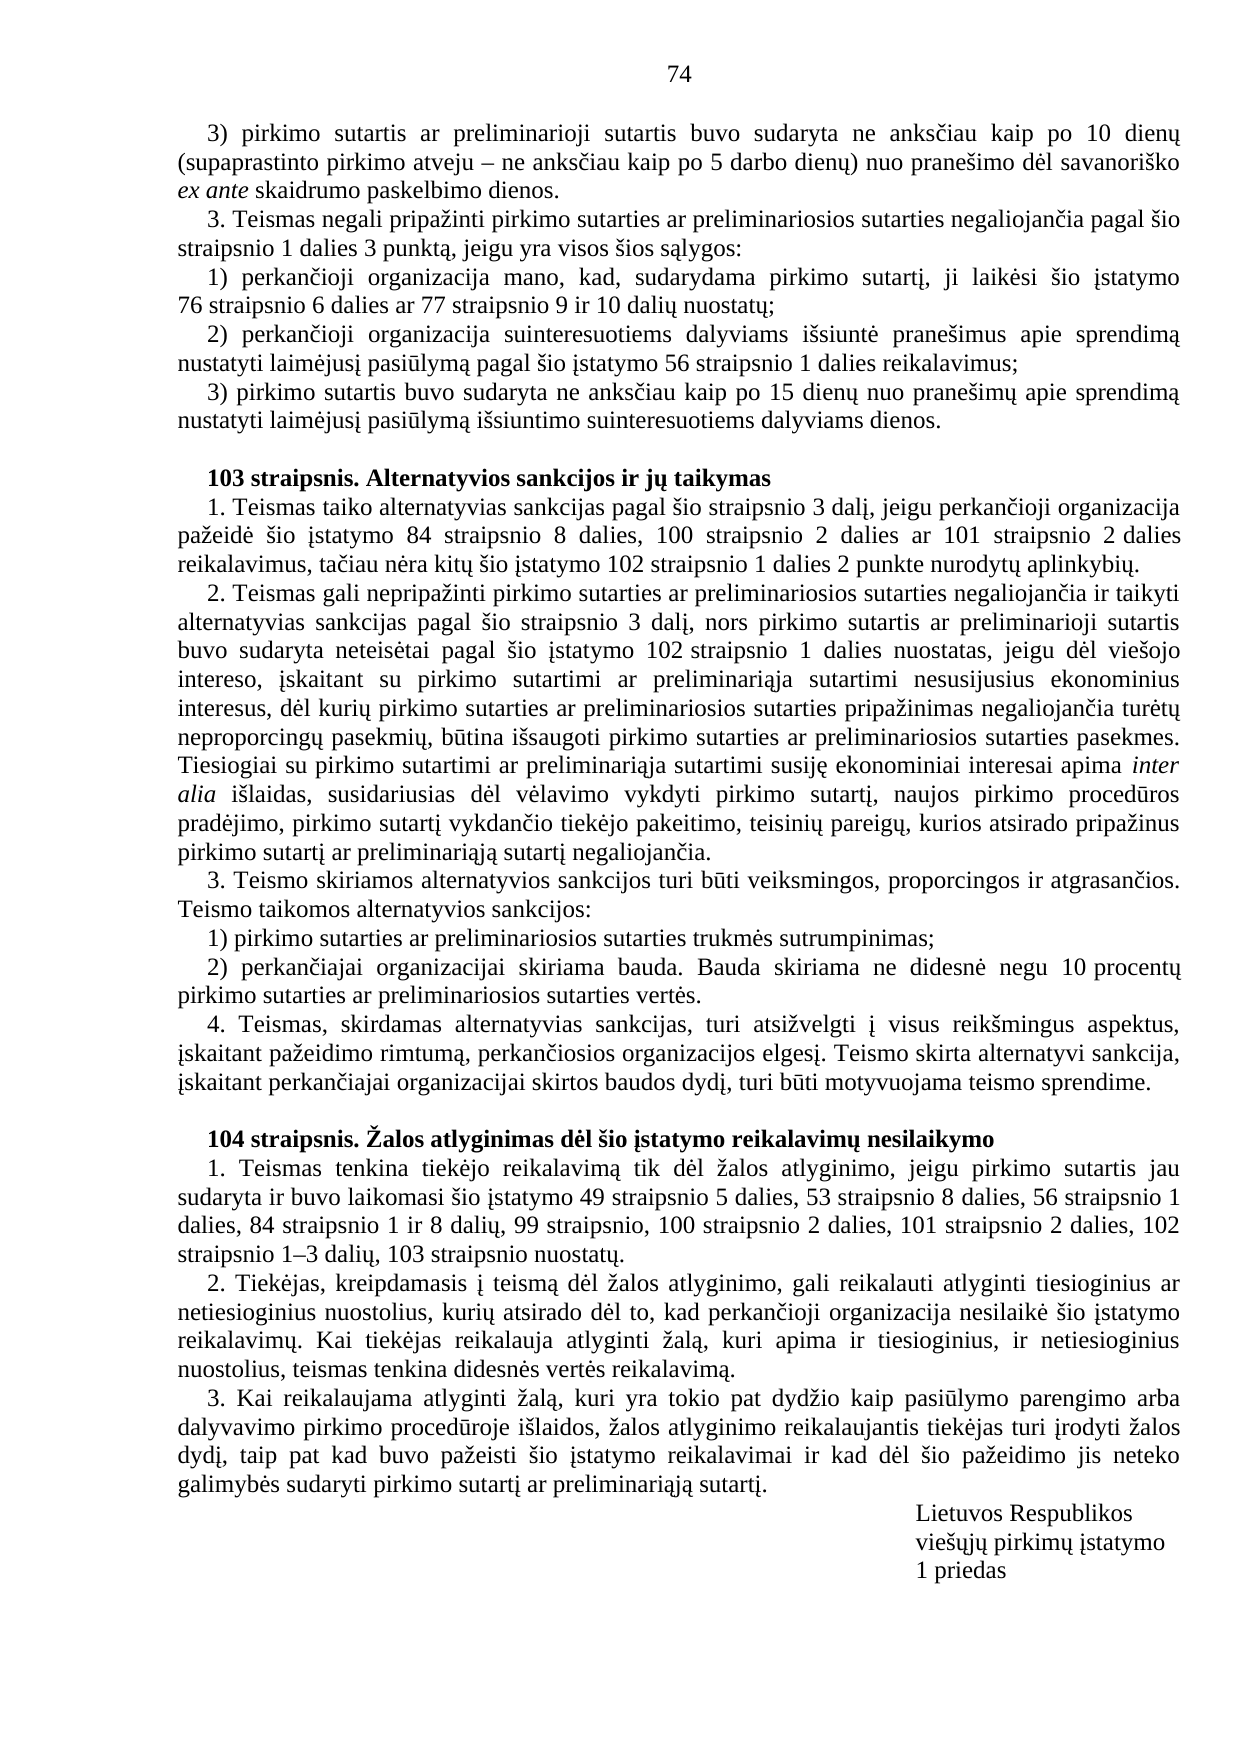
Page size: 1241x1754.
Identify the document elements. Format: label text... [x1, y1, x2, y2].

text 4. Teismas, skirdamas alternatyvias sankcijas, turi atsižvelgti į visus reikšmingus aspektus, įskaitant pažeidimo rimtumą, perkančiosios organizacijos elgesį. Teismo skirta alternatyvi sankcija, įskaitant perkančiajai organizacijai skirtos baudos dydį, turi būti motyvuojama teismo sprendime. [177, 1009, 1181, 1096]
text 1) pirkimo sutarties ar preliminariosios sutarties trukmės sutrumpinimas; [177, 923, 1181, 952]
text 103 straipsnis. Alternatyvios sankcijos ir jų taikymas [177, 463, 1181, 492]
text 3. Teismas negali pripažinti pirkimo sutarties ar preliminariosios sutarties negaliojančia pagal šio straipsnio 1 dalies 3 punktą, jeigu yra visos šios sąlygos: [177, 204, 1181, 262]
text 3) pirkimo sutartis ar preliminarioji sutartis buvo sudaryta ne anksčiau kaip po 10 dienų (supaprastinto pirkimo atveju – ne anksčiau kaip po 5 darbo dienų) nuo pranešimo dėl savanoriško ex ante skaidrumo paskelbimo dienos. [177, 118, 1181, 204]
text 104 straipsnis. Žalos atlyginimas dėl šio įstatymo reikalavimų nesilaikymo [177, 1124, 1181, 1153]
text 1. Teismas taiko alternatyvias sankcijas pagal šio straipsnio 3 dalį, jeigu perkančioji organizacija pažeidė šio įstatymo 84 straipsnio 8 dalies, 100 straipsnio 2 dalies ar 101 straipsnio 2 dalies reikalavimus, tačiau nėra kitų šio įstatymo 102 straipsnio 1 dalies 2 punkte nurodytų aplinkybių. [177, 492, 1181, 578]
text 2) perkančioji organizacija suinteresuotiems dalyviams išsiuntė pranešimus apie sprendimą nustatyti laimėjusį pasiūlymą pagal šio įstatymo 56 straipsnio 1 dalies reikalavimus; [177, 319, 1181, 377]
text 2. Tiekėjas, kreipdamasis į teismą dėl žalos atlyginimo, gali reikalauti atlyginti tiesioginius ar netiesioginius nuostolius, kurių atsirado dėl to, kad perkančioji organizacija nesilaikė šio įstatymo reikalavimų. Kai tiekėjas reikalauja atlyginti žalą, kuri apima ir tiesioginius, ir netiesioginius nuostolius, teismas tenkina didesnės vertės reikalavimą. [177, 1268, 1181, 1383]
text 3. Teismo skiriamos alternatyvios sankcijos turi būti veiksmingos, proporcingos ir atgrasančios. Teismo taikomos alternatyvios sankcijos: [177, 866, 1181, 923]
text Lietuvos Respublikos [780, 1498, 1181, 1527]
text 2) perkančiajai organizacijai skiriama bauda. Bauda skiriama ne didesnė negu 10 procentų pirkimo sutarties ar preliminariosios sutarties vertės. [177, 952, 1181, 1009]
text 1) perkančioji organizacija mano, kad, sudarydama pirkimo sutartį, ji laikėsi šio įstatymo 76 straipsnio 6 dalies ar 77 straipsnio 9 ir 10 dalių nuostatų; [177, 262, 1181, 319]
text 1 priedas [886, 1556, 1181, 1584]
text 3. Kai reikalaujama atlyginti žalą, kuri yra tokio pat dydžio kaip pasiūlymo parengimo arba dalyvavimo pirkimo procedūroje išlaidos, žalos atlyginimo reikalaujantis tiekėjas turi įrodyti žalos dydį, taip pat kad buvo pažeisti šio įstatymo reikalavimai ir kad dėl šio pažeidimo jis neteko galimybės sudaryti pirkimo sutartį ar preliminariąją sutartį. [177, 1383, 1181, 1498]
text 2. Teismas gali nepripažinti pirkimo sutarties ar preliminariosios sutarties negaliojančia ir taikyti alternatyvias sankcijas pagal šio straipsnio 3 dalį, nors pirkimo sutartis ar preliminarioji sutartis buvo sudaryta neteisėtai pagal šio įstatymo 102 straipsnio 1 dalies nuostatas, jeigu dėl viešojo intereso, įskaitant su pirkimo sutartimi ar preliminariąja sutartimi nesusijusius ekonominius interesus, dėl kurių pirkimo sutarties ar preliminariosios sutarties pripažinimas negaliojančia turėtų neproporcingų pasekmių, būtina išsaugoti pirkimo sutarties ar preliminariosios sutarties pasekmes. Tiesiogiai su pirkimo sutartimi ar preliminariąja sutartimi susiję ekonominiai interesai apima inter alia išlaidas, susidariusias dėl vėlavimo vykdyti pirkimo sutartį, naujos pirkimo procedūros pradėjimo, pirkimo sutartį vykdančio tiekėjo pakeitimo, teisinių pareigų, kurios atsirado pripažinus pirkimo sutartį ar preliminariąją sutartį negaliojančia. [177, 578, 1181, 866]
text viešųjų pirkimų įstatymo [886, 1527, 1181, 1556]
text 1. Teismas tenkina tiekėjo reikalavimą tik dėl žalos atlyginimo, jeigu pirkimo sutartis jau sudaryta ir buvo laikomasi šio įstatymo 49 straipsnio 5 dalies, 53 straipsnio 8 dalies, 56 straipsnio 1 dalies, 84 straipsnio 1 ir 8 dalių, 99 straipsnio, 100 straipsnio 2 dalies, 101 straipsnio 2 dalies, 102 straipsnio 1–3 dalių, 103 straipsnio nuostatų. [177, 1153, 1181, 1268]
text 3) pirkimo sutartis buvo sudaryta ne anksčiau kaip po 15 dienų nuo pranešimų apie sprendimą nustatyti laimėjusį pasiūlymą išsiuntimo suinteresuotiems dalyviams dienos. [177, 377, 1181, 434]
